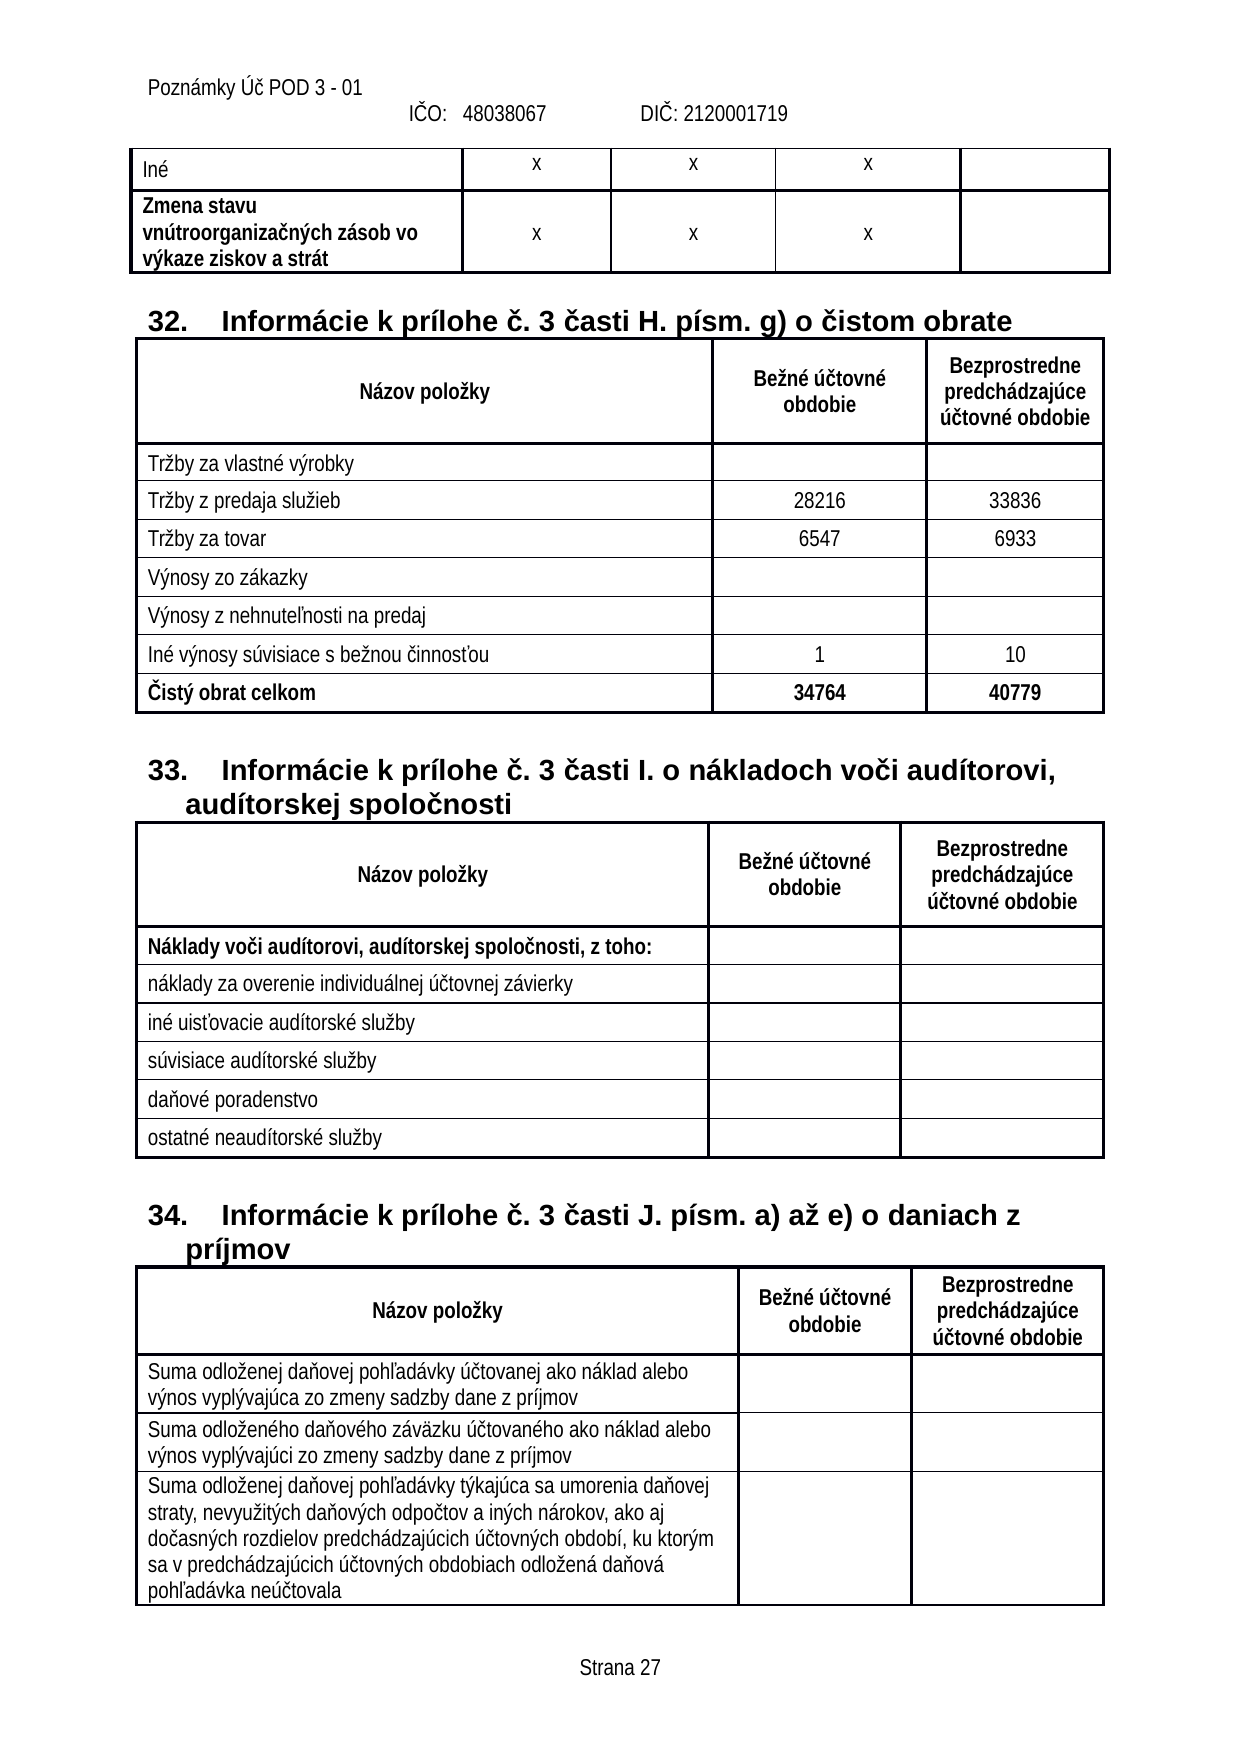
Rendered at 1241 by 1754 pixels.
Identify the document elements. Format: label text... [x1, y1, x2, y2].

table_cell x [776, 149, 959, 189]
table_cell x [464, 149, 610, 189]
table_cell 6547 [714, 520, 925, 557]
table_cell [902, 1004, 1102, 1041]
table_cell 34764 [714, 674, 925, 711]
table_cell [714, 558, 925, 596]
table_cell [710, 1080, 899, 1117]
title Informácie k prílohe č. 3 časti H. písm. g) o čistom obrate [148, 304, 1092, 337]
table_cell [740, 1472, 910, 1604]
table_cell x [464, 192, 610, 271]
table_cell [913, 1413, 1102, 1471]
table_cell Suma odloženej daňovej pohľadávky účtovanej ako náklad alebo výnos vyplývajúca zo zmeny sadzby dane z príjmov [138, 1356, 737, 1412]
table_cell Tržby z predaja služieb [138, 481, 711, 519]
table_cell [902, 928, 1102, 964]
title Informácie k prílohe č. 3 časti J. písm. a) až e) o daniach z príjmov [148, 1198, 1092, 1265]
table_cell [902, 1080, 1102, 1117]
table_header Bezprostredne predchádzajúce účtovné obdobie [928, 340, 1102, 442]
table_cell súvisiace audítorské služby [138, 1042, 707, 1079]
table_cell Tržby za tovar [138, 520, 711, 557]
table_cell 6933 [928, 520, 1102, 557]
table_header Bežné účtovné obdobie [740, 1269, 910, 1353]
table_header Názov položky [138, 1269, 737, 1353]
table_cell Zmena stavu vnútroorganizačných zásob vo výkaze ziskov a strát [133, 192, 461, 271]
table_cell Výnosy z nehnuteľnosti na predaj [138, 597, 711, 634]
table_header Bezprostredne predchádzajúce účtovné obdobie [902, 824, 1102, 925]
table_cell 1 [714, 635, 925, 672]
table_cell [710, 1004, 899, 1041]
table_cell [913, 1472, 1102, 1604]
table_header Bežné účtovné obdobie [714, 340, 925, 442]
table_cell iné uisťovacie audítorské služby [138, 1004, 707, 1041]
table_cell [740, 1413, 910, 1471]
table_cell Iné [133, 149, 461, 189]
table_cell x [612, 149, 775, 189]
table_cell 40779 [928, 674, 1102, 711]
table_cell [902, 1042, 1102, 1079]
table_cell Tržby za vlastné výrobky [138, 445, 711, 480]
table_cell x [612, 192, 775, 271]
table_cell [714, 445, 925, 480]
table_cell Suma odloženého daňového záväzku účtovaného ako náklad alebo výnos vyplývajúci zo zmeny sadzby dane z príjmov [138, 1414, 737, 1471]
table_header Bežné účtovné obdobie [710, 824, 899, 925]
table_cell [928, 597, 1102, 634]
table_cell 10 [928, 635, 1102, 672]
table_cell Náklady voči audítorovi, audítorskej spoločnosti, z toho: [138, 928, 707, 964]
table_cell Iné výnosy súvisiace s bežnou činnosťou [138, 635, 711, 672]
table_cell Suma odloženej daňovej pohľadávky týkajúca sa umorenia daňovej straty, nevyužitých daňových odpočtov a iných nárokov, ako aj dočasných rozdielov predchádzajúcich účtovných období, ku ktorým sa v predchádzajúcich účtovných obdobiach odložená daňová pohľadávka neúčtovala [138, 1472, 737, 1604]
table_cell [902, 965, 1102, 1002]
table_header Bezprostredne predchádzajúce účtovné obdobie [913, 1269, 1102, 1353]
table_cell ostatné neaudítorské služby [138, 1119, 707, 1156]
table_cell [740, 1356, 910, 1412]
table_cell náklady za overenie individuálnej účtovnej závierky [138, 965, 707, 1002]
table_cell [714, 597, 925, 634]
table_cell [710, 928, 899, 964]
table_cell [928, 445, 1102, 480]
table_header Názov položky [138, 824, 707, 925]
table_cell [710, 1042, 899, 1079]
table_cell x [776, 192, 959, 271]
table_cell [902, 1119, 1102, 1156]
table_cell [710, 1119, 899, 1156]
table_cell Výnosy zo zákazky [138, 558, 711, 596]
table_cell 33836 [928, 481, 1102, 519]
table_header Názov položky [138, 340, 711, 442]
title Informácie k prílohe č. 3 časti I. o nákladoch voči audítorovi, audítorskej spoločnosti [148, 753, 1092, 821]
table_cell 28216 [714, 481, 925, 519]
table_cell [962, 149, 1108, 189]
table_cell daňové poradenstvo [138, 1080, 707, 1117]
table_cell [962, 192, 1108, 271]
table_cell [710, 965, 899, 1002]
table_cell [928, 558, 1102, 596]
table_cell [913, 1356, 1102, 1412]
table_cell Čistý obrat celkom [138, 674, 711, 711]
